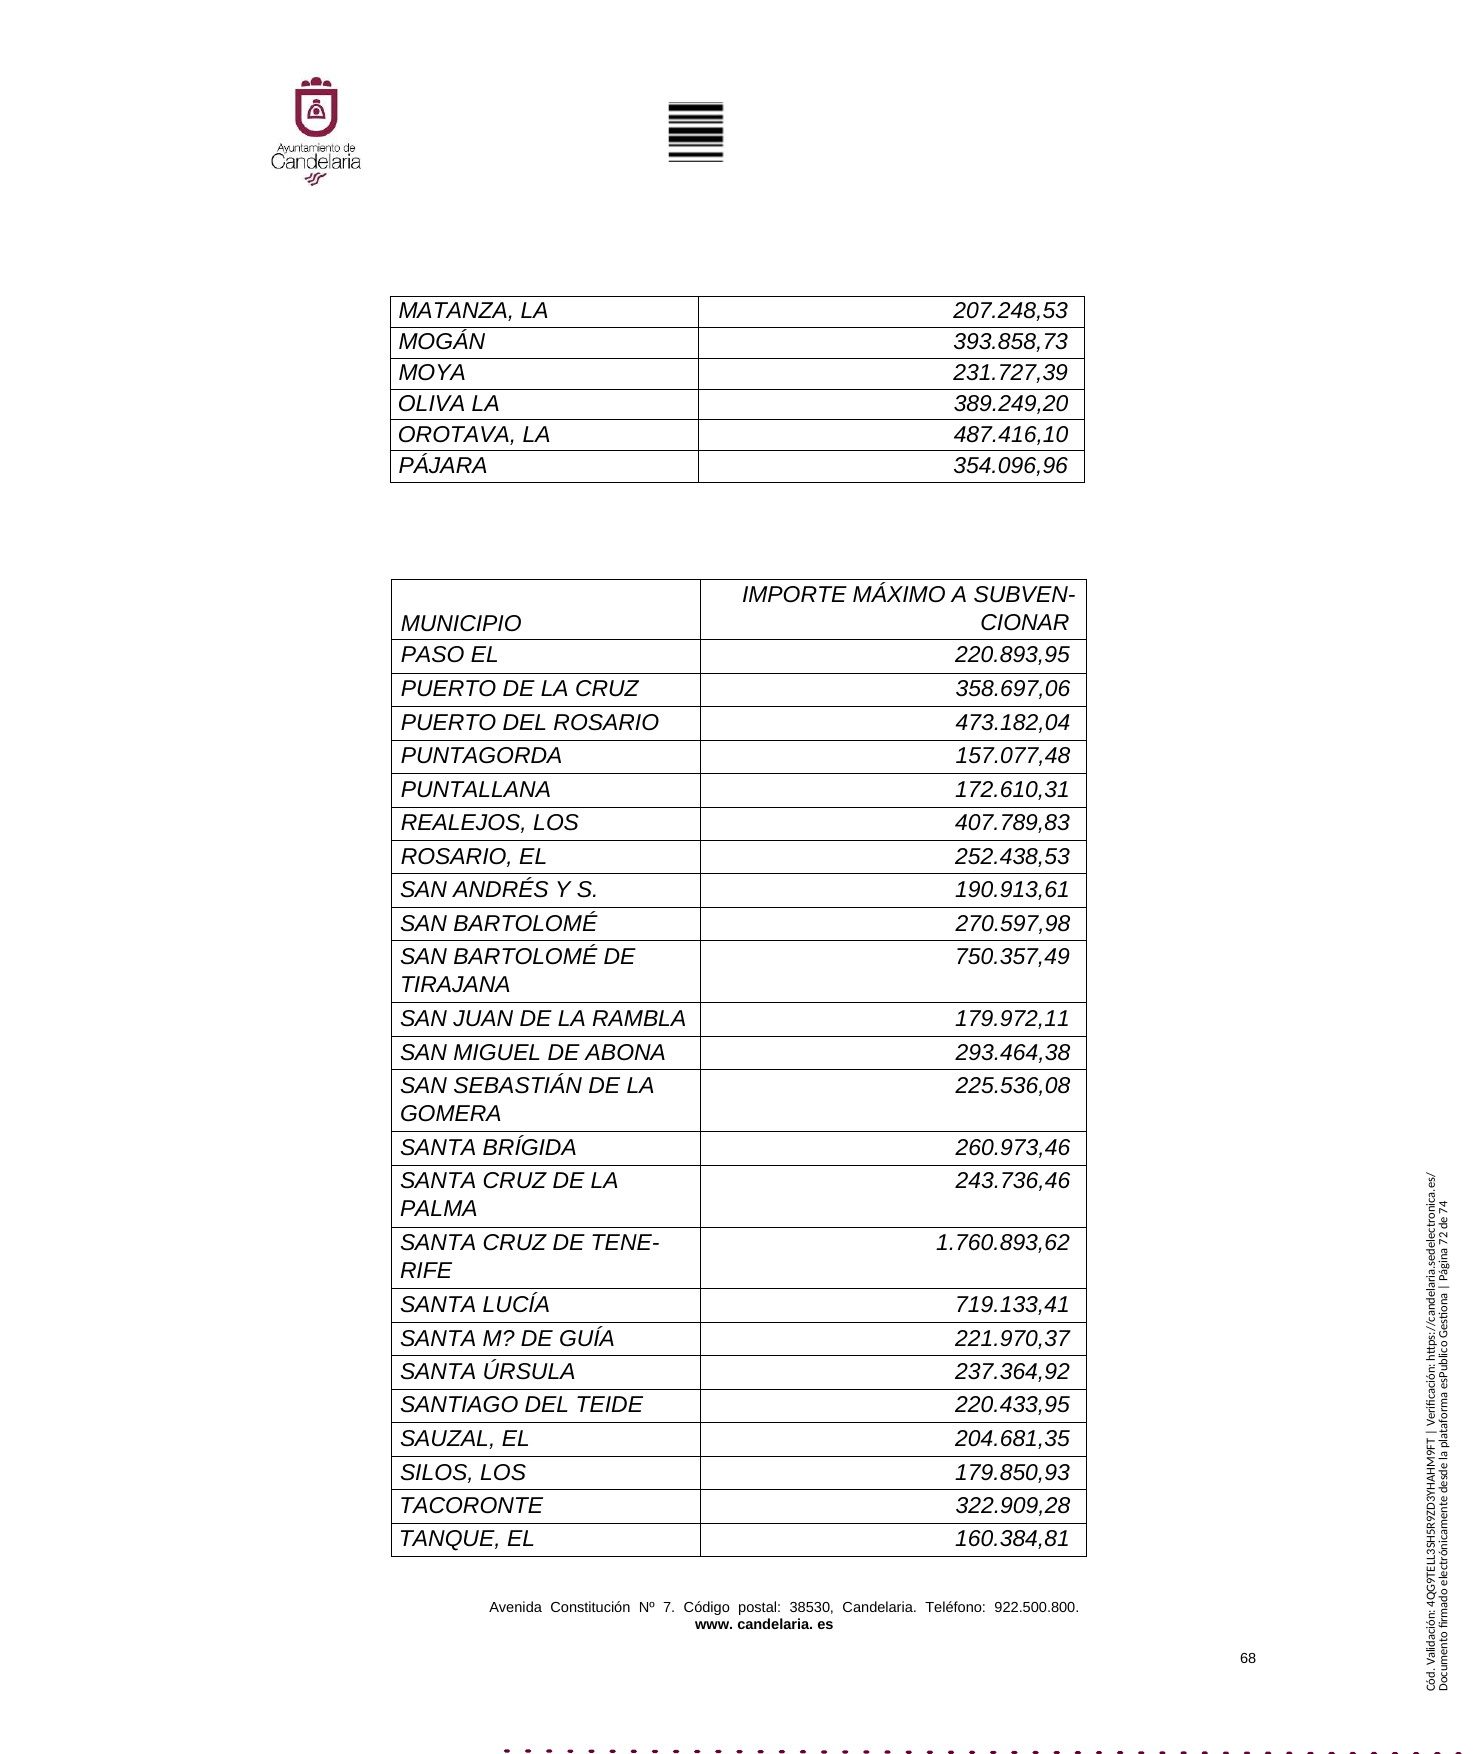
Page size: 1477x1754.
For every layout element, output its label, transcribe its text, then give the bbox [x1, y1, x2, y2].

table_cell SANTA M? DE GUÍA [392, 1323, 700, 1355]
table_cell SANTA LUCÍA [392, 1289, 700, 1322]
table_cell SAN MIGUEL DE ABONA [392, 1037, 700, 1069]
table_cell 252.438,53 [701, 841, 1086, 873]
table_cell 160.384,81 [701, 1524, 1086, 1556]
table_cell 389.249,20 [699, 390, 1084, 419]
table_cell PUNTALLANA [392, 774, 700, 807]
table_cell SAUZAL, EL [392, 1423, 700, 1456]
table_cell 393.858,73 [699, 328, 1084, 358]
table_cell MOGÁN [391, 328, 698, 358]
table_cell PÁJARA [391, 451, 698, 481]
table_cell 179.972,11 [701, 1003, 1086, 1036]
table_cell SANTA CRUZ DE TENE- RIFE [392, 1228, 700, 1288]
table_cell ROSARIO, EL [392, 841, 700, 873]
table_cell SILOS, LOS [392, 1457, 700, 1489]
table_cell REALEJOS, LOS [392, 808, 700, 840]
table_cell PUNTAGORDA [392, 741, 700, 773]
table_cell SANTA ÚRSULA [392, 1356, 700, 1389]
table_cell PUERTO DE LA CRUZ [392, 674, 700, 706]
table_header IMPORTE MÁXIMO A SUBVEN- CIONAR [701, 580, 1086, 638]
table_cell 204.681,35 [701, 1423, 1086, 1456]
table_cell 487.416,10 [699, 420, 1084, 450]
table_cell 237.364,92 [701, 1356, 1086, 1389]
table_cell 220.433,95 [701, 1390, 1086, 1422]
table_cell 270.597,98 [701, 908, 1086, 940]
table_cell MOYA [391, 359, 698, 389]
table_cell 358.697,06 [701, 674, 1086, 706]
table_cell SAN JUAN DE LA RAMBLA [392, 1003, 700, 1036]
table_cell OROTAVA, LA [391, 420, 698, 450]
table_cell 473.182,04 [701, 707, 1086, 739]
table_cell 1.760.893,62 [701, 1228, 1086, 1288]
table_cell 322.909,28 [701, 1490, 1086, 1522]
table_cell SAN ANDRÉS Y S. [392, 874, 700, 907]
table_cell 260.973,46 [701, 1132, 1086, 1164]
table_cell 719.133,41 [701, 1289, 1086, 1322]
table_cell SANTIAGO DEL TEIDE [392, 1390, 700, 1422]
table_cell 220.893,95 [701, 640, 1086, 673]
table_cell 172.610,31 [701, 774, 1086, 807]
table_cell 243.736,46 [701, 1166, 1086, 1227]
table_cell OLIVA LA [391, 390, 698, 419]
table_cell SAN BARTOLOMÉ DE TIRAJANA [392, 941, 700, 1002]
table_cell 225.536,08 [701, 1070, 1086, 1131]
table_cell 157.077,48 [701, 741, 1086, 773]
table_cell PASO EL [392, 640, 700, 673]
table_cell SANTA CRUZ DE LA PALMA [392, 1166, 700, 1227]
table_cell 179.850,93 [701, 1457, 1086, 1489]
table_cell SANTA BRÍGIDA [392, 1132, 700, 1164]
table_cell 293.464,38 [701, 1037, 1086, 1069]
table_header 207.248,53 [699, 297, 1084, 327]
table_cell TANQUE, EL [392, 1524, 700, 1556]
table_cell TACORONTE [392, 1490, 700, 1522]
table_cell SAN BARTOLOMÉ [392, 908, 700, 940]
table_header MATANZA, LA [391, 297, 698, 327]
table_cell SAN SEBASTIÁN DE LA GOMERA [392, 1070, 700, 1131]
table_cell 750.357,49 [701, 941, 1086, 1002]
table_cell 221.970,37 [701, 1323, 1086, 1355]
table_cell 190.913,61 [701, 874, 1086, 907]
table_cell PUERTO DEL ROSARIO [392, 707, 700, 739]
table_cell 407.789,83 [701, 808, 1086, 840]
table_cell 354.096,96 [699, 451, 1084, 481]
table_header MUNICIPIO [392, 580, 700, 638]
table_cell 231.727,39 [699, 359, 1084, 389]
